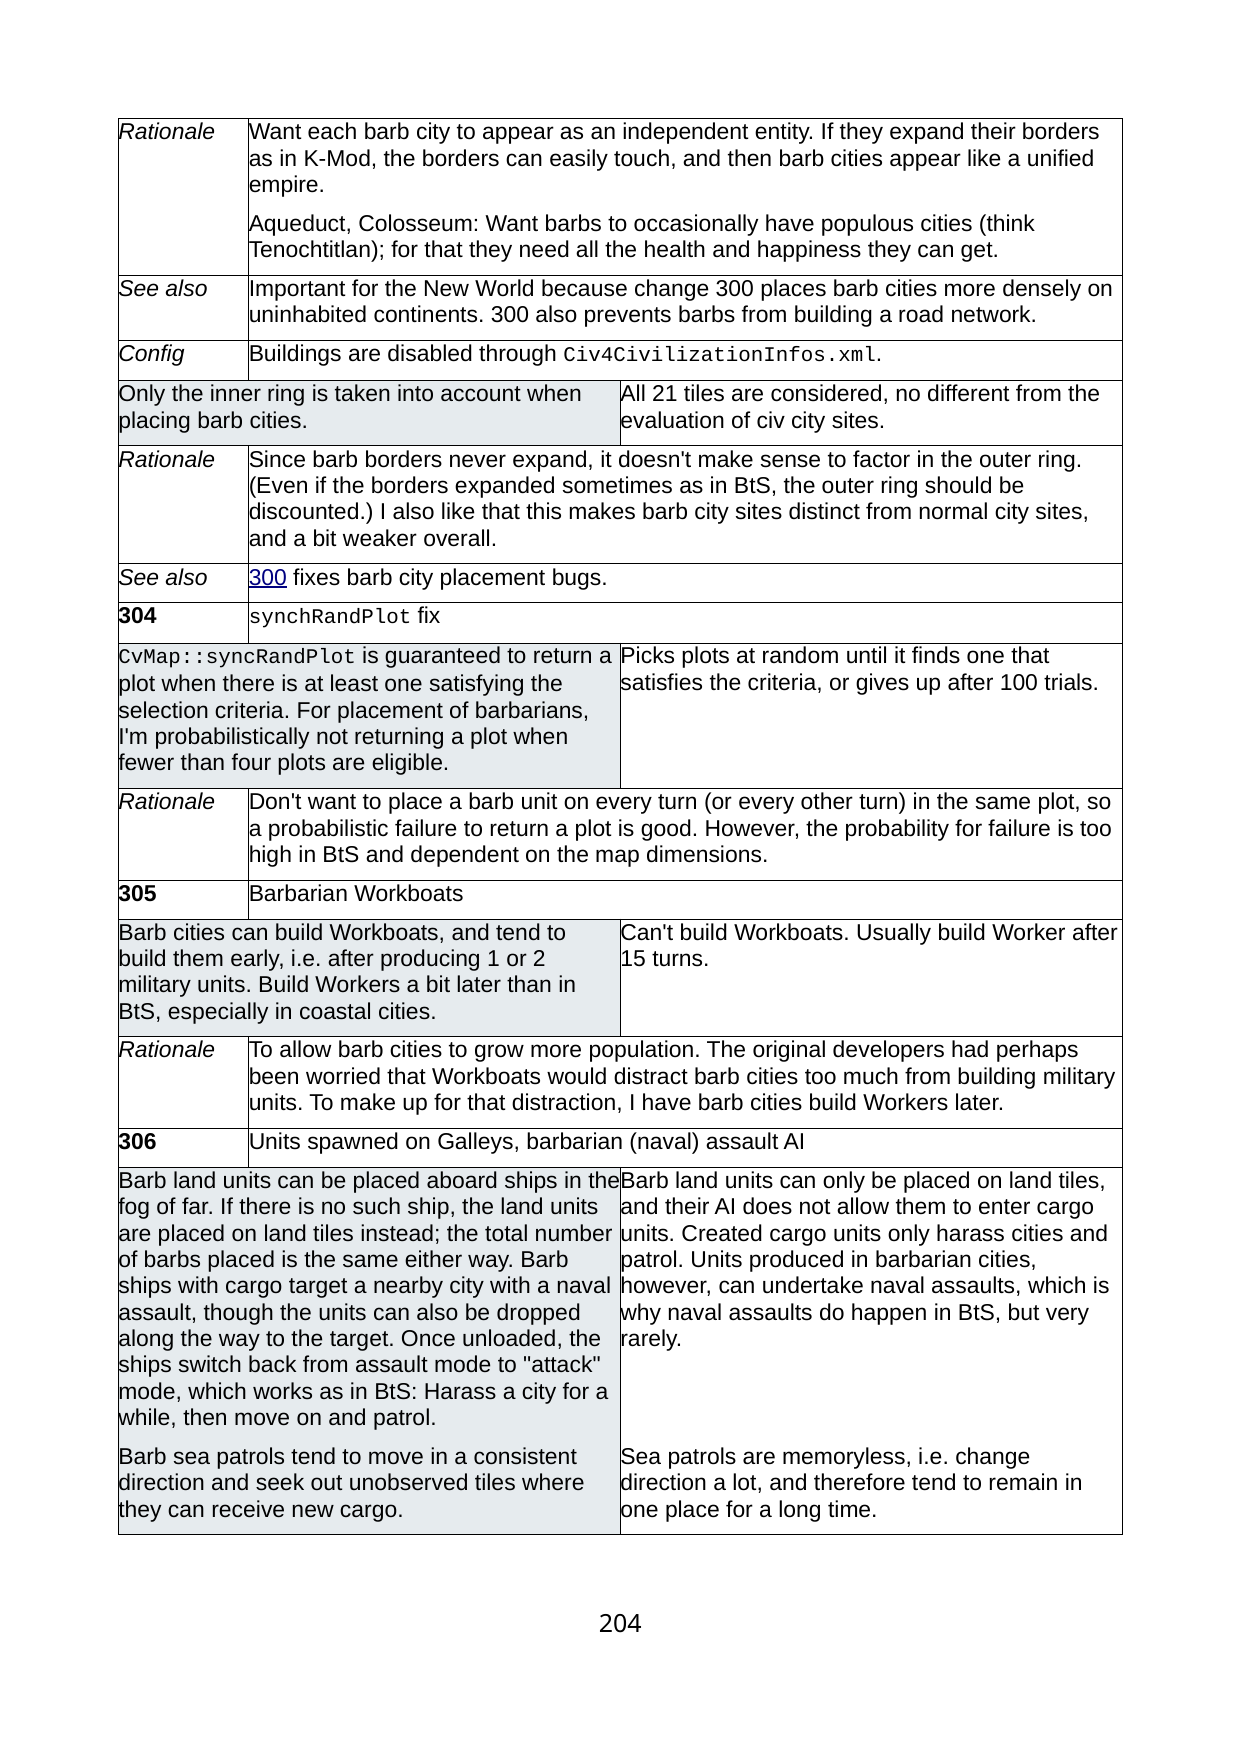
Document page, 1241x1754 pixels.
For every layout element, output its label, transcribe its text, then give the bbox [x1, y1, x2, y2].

table_cell Rationale [119, 446, 248, 563]
table_cell All 21 tiles are considered, no different from the evaluation of civ city sites. [621, 381, 1122, 445]
table_cell Don't want to place a barb unit on every turn (or every other turn) in the same plot, so a probabilistic failure to return a plot is good. However, the probability for failure is too high in BtS and dependent on the map dimensions. [249, 789, 1122, 879]
table_cell Barb land units can be placed aboard ships in the fog of far. If there is no such ship, the land units are placed on land tiles instead; the total number of barbs placed is the same either way. Barb ships with cargo target a nearby city with a naval assault, though the units can also be dropped along the way to the target. Once unloaded, the ships switch back from assault mode to "attack" mode, which works as in BtS: Harass a city for a while, then move on and patrol. Barb sea patrols tend to move in a consistent direction and seek out unobserved tiles where they can receive new cargo. [119, 1168, 620, 1534]
table_cell Barbarian Workboats [249, 881, 1122, 918]
table_cell See also [119, 276, 248, 340]
table_cell synchRandPlot fix [249, 603, 1122, 642]
table_cell Buildings are disabled through Civ4CivilizationInfos.xml. [249, 341, 1122, 380]
table_cell Important for the New World because change 300 places barb cities more densely on uninhabited continents. 300 also prevents barbs from building a road network. [249, 276, 1122, 340]
table_cell 306 [119, 1129, 248, 1167]
table_cell To allow barb cities to grow more population. The original developers had perhaps been worried that Workboats would distract barb cities too much from building military units. To make up for that distraction, I have barb cities build Workers later. [249, 1037, 1122, 1128]
table_cell Config [119, 341, 248, 380]
table_cell Want each barb city to appear as an independent entity. If they expand their borders as in K-Mod, the borders can easily touch, and then barb cities appear like a unified empire. Aqueduct, Colosseum: Want barbs to occasionally have populous cities (think Tenochtitlan); for that they need all the health and happiness they can get. [249, 119, 1122, 275]
table_cell Rationale [119, 1037, 248, 1128]
table_cell 300 fixes barb city placement bugs. [249, 564, 1122, 602]
table_cell Rationale [119, 119, 248, 275]
table_cell CvMap::syncRandPlot is guaranteed to return a plot when there is at least one satisfying the selection criteria. For placement of barbarians, I'm probabilistically not returning a plot when fewer than four plots are eligible. [119, 644, 620, 788]
table_cell Since barb borders never expand, it doesn't make sense to factor in the outer ring. (Even if the borders expanded sometimes as in BtS, the outer ring should be discounted.) I also like that this makes barb city sites distinct from normal city sites, and a bit weaker overall. [249, 446, 1122, 563]
table_cell 305 [119, 881, 248, 918]
table_cell Barb cities can build Workboats, and tend to build them early, i.e. after producing 1 or 2 military units. Build Workers a bit later than in BtS, especially in coastal cities. [119, 920, 620, 1036]
table_cell Units spawned on Galleys, barbarian (naval) assault AI [249, 1129, 1122, 1167]
table_cell Only the inner ring is taken into account when placing barb cities. [119, 381, 620, 445]
table_cell Barb land units can only be placed on land tiles, and their AI does not allow them to enter cargo units. Created cargo units only harass cities and patrol. Units produced in barbarian cities, however, can undertake naval assaults, which is why naval assaults do happen in BtS, but very rarely. Sea patrols are memoryless, i.e. change direction a lot, and therefore tend to remain in one place for a long time. [621, 1168, 1122, 1534]
table_cell Picks plots at random until it finds one that satisfies the criteria, or gives up after 100 trials. [621, 644, 1122, 788]
table_cell See also [119, 564, 248, 602]
table_cell Rationale [119, 789, 248, 879]
table_cell Can't build Workboats. Usually build Worker after 15 turns. [621, 920, 1122, 1036]
table_cell 304 [119, 603, 248, 642]
